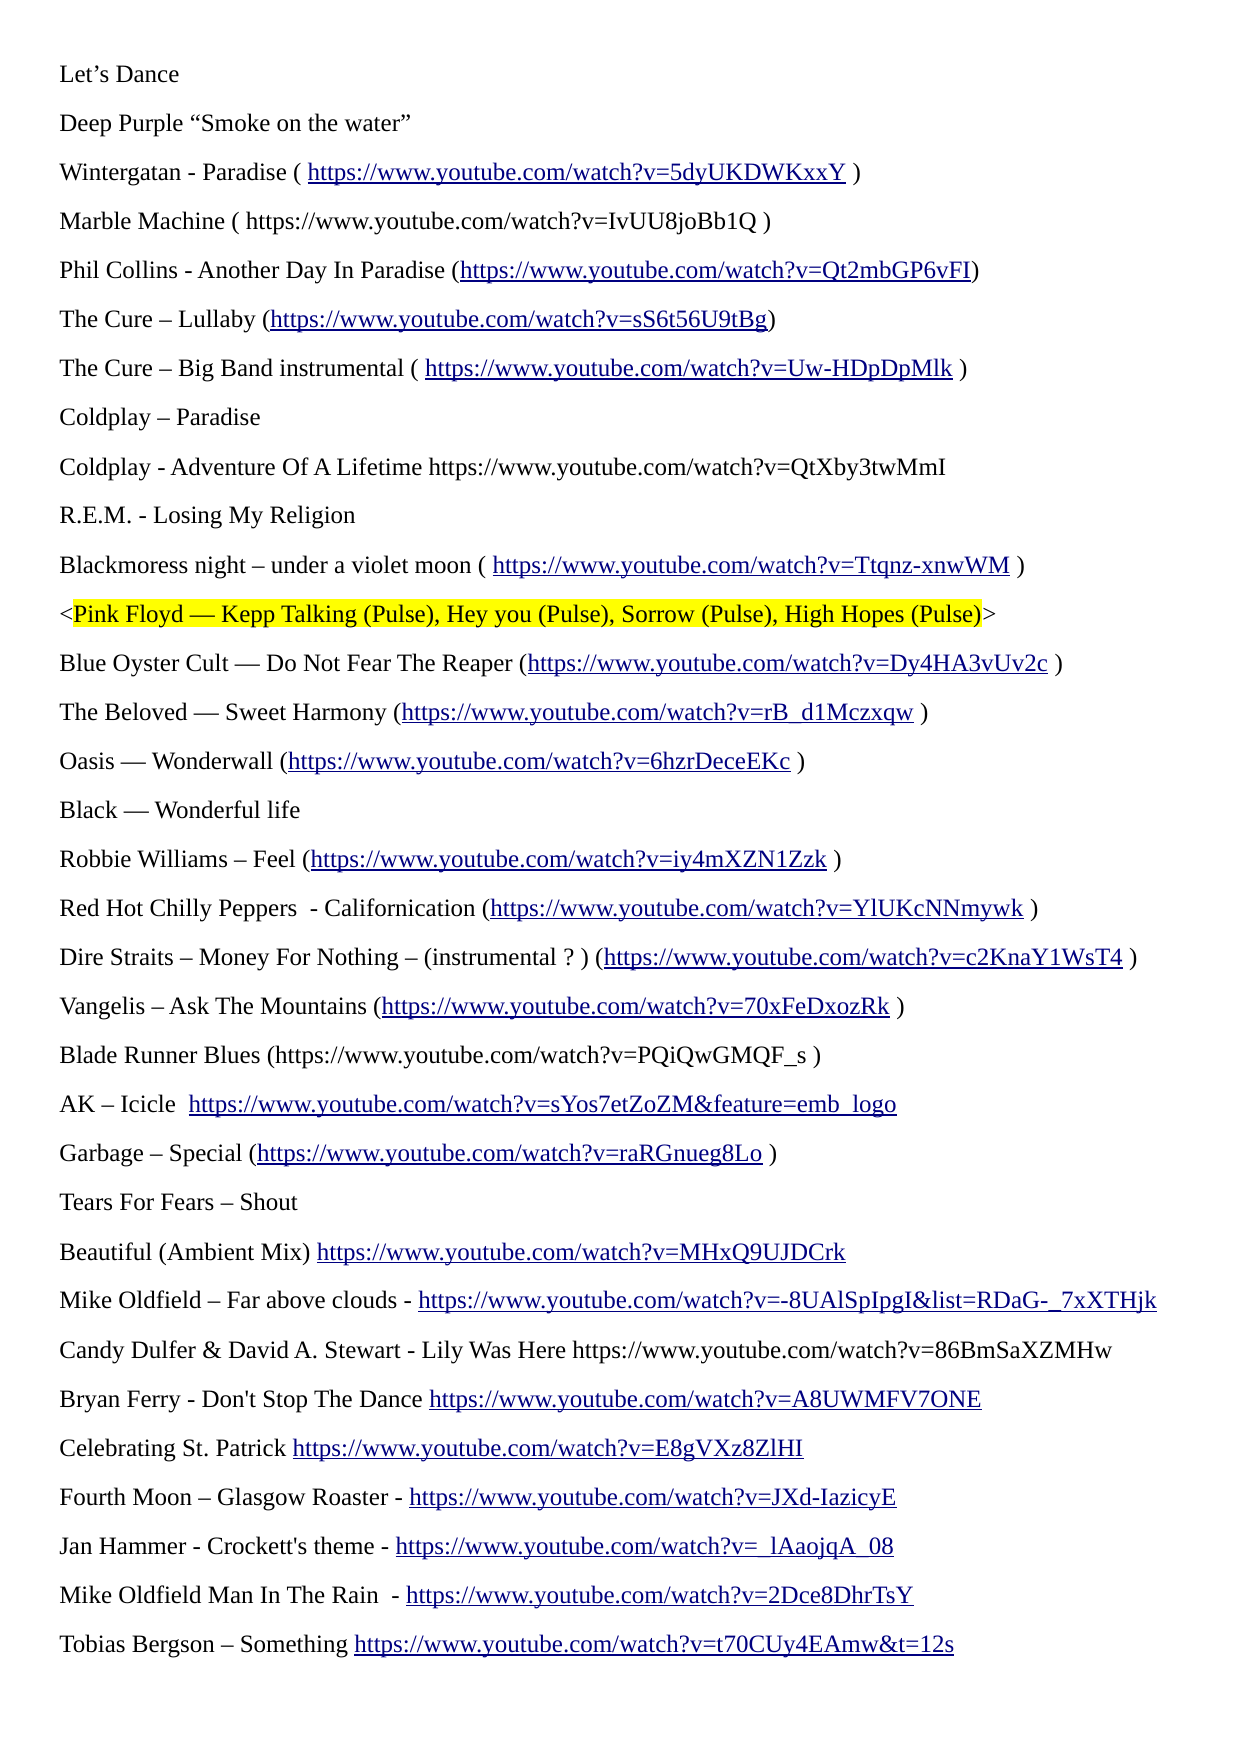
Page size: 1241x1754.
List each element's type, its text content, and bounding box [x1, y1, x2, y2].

text Black — Wonderful life [59, 795, 1181, 824]
text Let’s Dance [59, 59, 1181, 88]
text Blackmoress night – under a violet moon ( https://www.youtube.com/watch?v=Ttqnz-xnwWM ) [59, 550, 1181, 578]
text Garbage – Special (https://www.youtube.com/watch?v=raRGnueg8Lo ) [59, 1138, 1181, 1167]
text Phil Collins - Another Day In Paradise (https://www.youtube.com/watch?v=Qt2mbGP6vFI) [59, 255, 1181, 284]
text Candy Dulfer & David A. Stewart - Lily Was Here https://www.youtube.com/watch?v=86BmSaXZMHw [59, 1335, 1181, 1363]
text The Beloved — Sweet Harmony (https://www.youtube.com/watch?v=rB_d1Mczxqw ) [59, 697, 1181, 726]
text Beautiful (Ambient Mix) https://www.youtube.com/watch?v=MHxQ9UJDCrk [59, 1237, 1181, 1265]
text Fourth Moon – Glasgow Roaster - https://www.youtube.com/watch?v=JXd-IazicyE [59, 1482, 1181, 1511]
text Tears For Fears – Shout [59, 1187, 1181, 1216]
text The Cure – Lullaby (https://www.youtube.com/watch?v=sS6t56U9tBg) [59, 304, 1181, 333]
text Mike Oldfield Man In The Rain - https://www.youtube.com/watch?v=2Dce8DhrTsY [59, 1580, 1181, 1609]
text Coldplay - Adventure Of A Lifetime https://www.youtube.com/watch?v=QtXby3twMmI [59, 452, 1181, 480]
text Red Hot Chilly Peppers - Californication (https://www.youtube.com/watch?v=YlUKcNNmywk ) [59, 893, 1181, 922]
text R.E.M. - Losing My Religion [59, 501, 1181, 529]
text Deep Purple “Smoke on the water” [59, 108, 1181, 137]
text Jan Hammer - Crockett's theme - https://www.youtube.com/watch?v=_lAaojqA_08 [59, 1531, 1181, 1560]
text Mike Oldfield – Far above clouds - https://www.youtube.com/watch?v=-8UAlSpIpgI&list=RDaG-_7xXTHjk [59, 1286, 1181, 1314]
text Coldplay – Paradise [59, 402, 1181, 431]
text Dire Straits – Money For Nothing – (instrumental ? ) (https://www.youtube.com/watch?v=c2KnaY1WsT4 ) [59, 942, 1181, 971]
text Tobias Bergson – Something https://www.youtube.com/watch?v=t70CUy4EAmw&t=12s [59, 1629, 1181, 1658]
text Celebrating St. Patrick https://www.youtube.com/watch?v=E8gVXz8ZlHI [59, 1433, 1181, 1462]
text Blue Oyster Cult — Do Not Fear The Reaper (https://www.youtube.com/watch?v=Dy4HA3vUv2c ) [59, 648, 1181, 677]
text Oasis — Wonderwall (https://www.youtube.com/watch?v=6hzrDeceEKc ) [59, 746, 1181, 775]
text <Pink Floyd — Kepp Talking (Pulse), Hey you (Pulse), Sorrow (Pulse), High Hopes (Pulse)> [59, 599, 1181, 627]
text Bryan Ferry - Don't Stop The Dance https://www.youtube.com/watch?v=A8UWMFV7ONE [59, 1384, 1181, 1412]
text Blade Runner Blues (https://www.youtube.com/watch?v=PQiQwGMQF_s ) [59, 1040, 1181, 1069]
text Marble Machine ( https://www.youtube.com/watch?v=IvUU8joBb1Q ) [59, 206, 1181, 235]
text Wintergatan - Paradise ( https://www.youtube.com/watch?v=5dyUKDWKxxY ) [59, 157, 1181, 186]
text AK – Icicle https://www.youtube.com/watch?v=sYos7etZoZM&feature=emb_logo [59, 1089, 1181, 1118]
text Robbie Williams – Feel (https://www.youtube.com/watch?v=iy4mXZN1Zzk ) [59, 844, 1181, 873]
text The Cure – Big Band instrumental ( https://www.youtube.com/watch?v=Uw-HDpDpMlk ) [59, 353, 1181, 382]
text Vangelis – Ask The Mountains (https://www.youtube.com/watch?v=70xFeDxozRk ) [59, 991, 1181, 1020]
